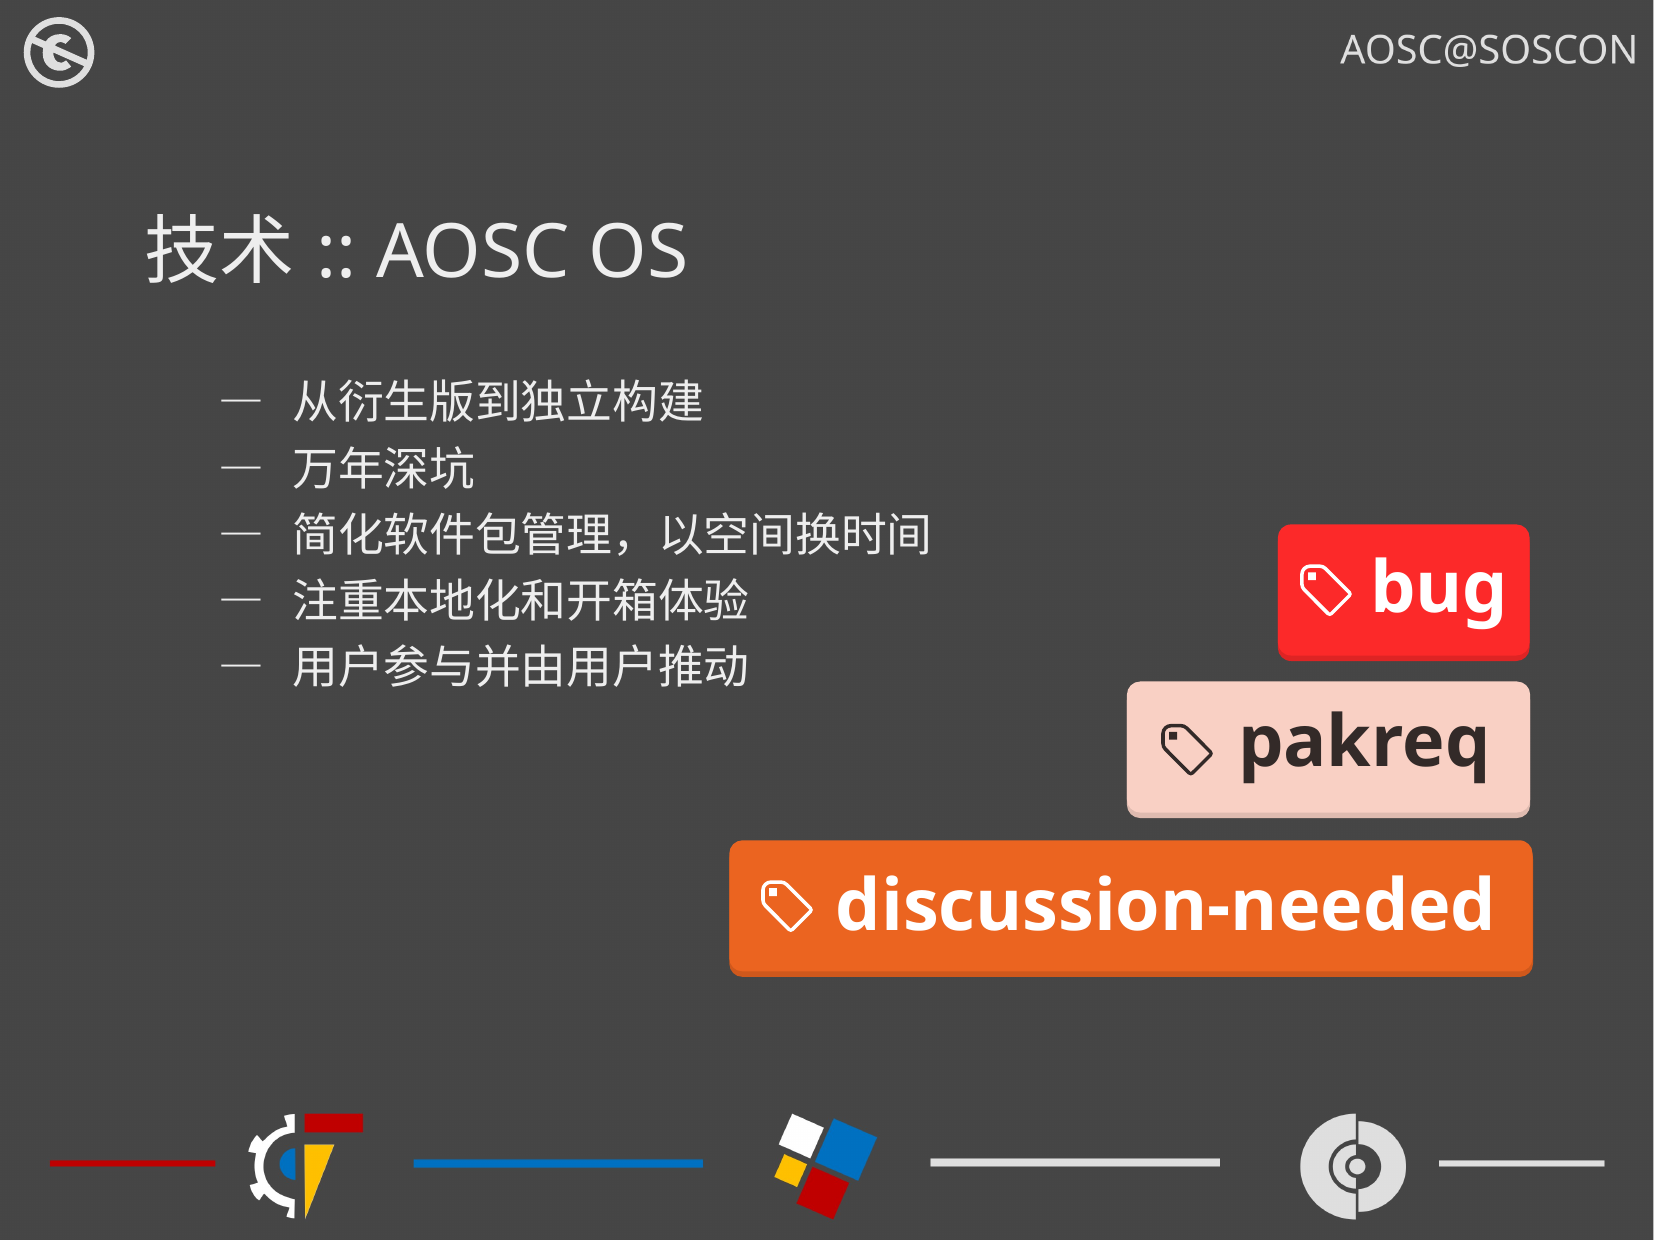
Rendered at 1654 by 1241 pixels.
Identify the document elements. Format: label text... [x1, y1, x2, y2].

picture [0, 0, 1654, 1240]
text_box 技术:: AOSC OS — 从衍生版到独立构建 — 万年深坑 — 简化软件包管理，以空间换时间 — 注重本地化和开箱体验 — 用户参与并由用户推动 [129, 183, 1536, 1028]
